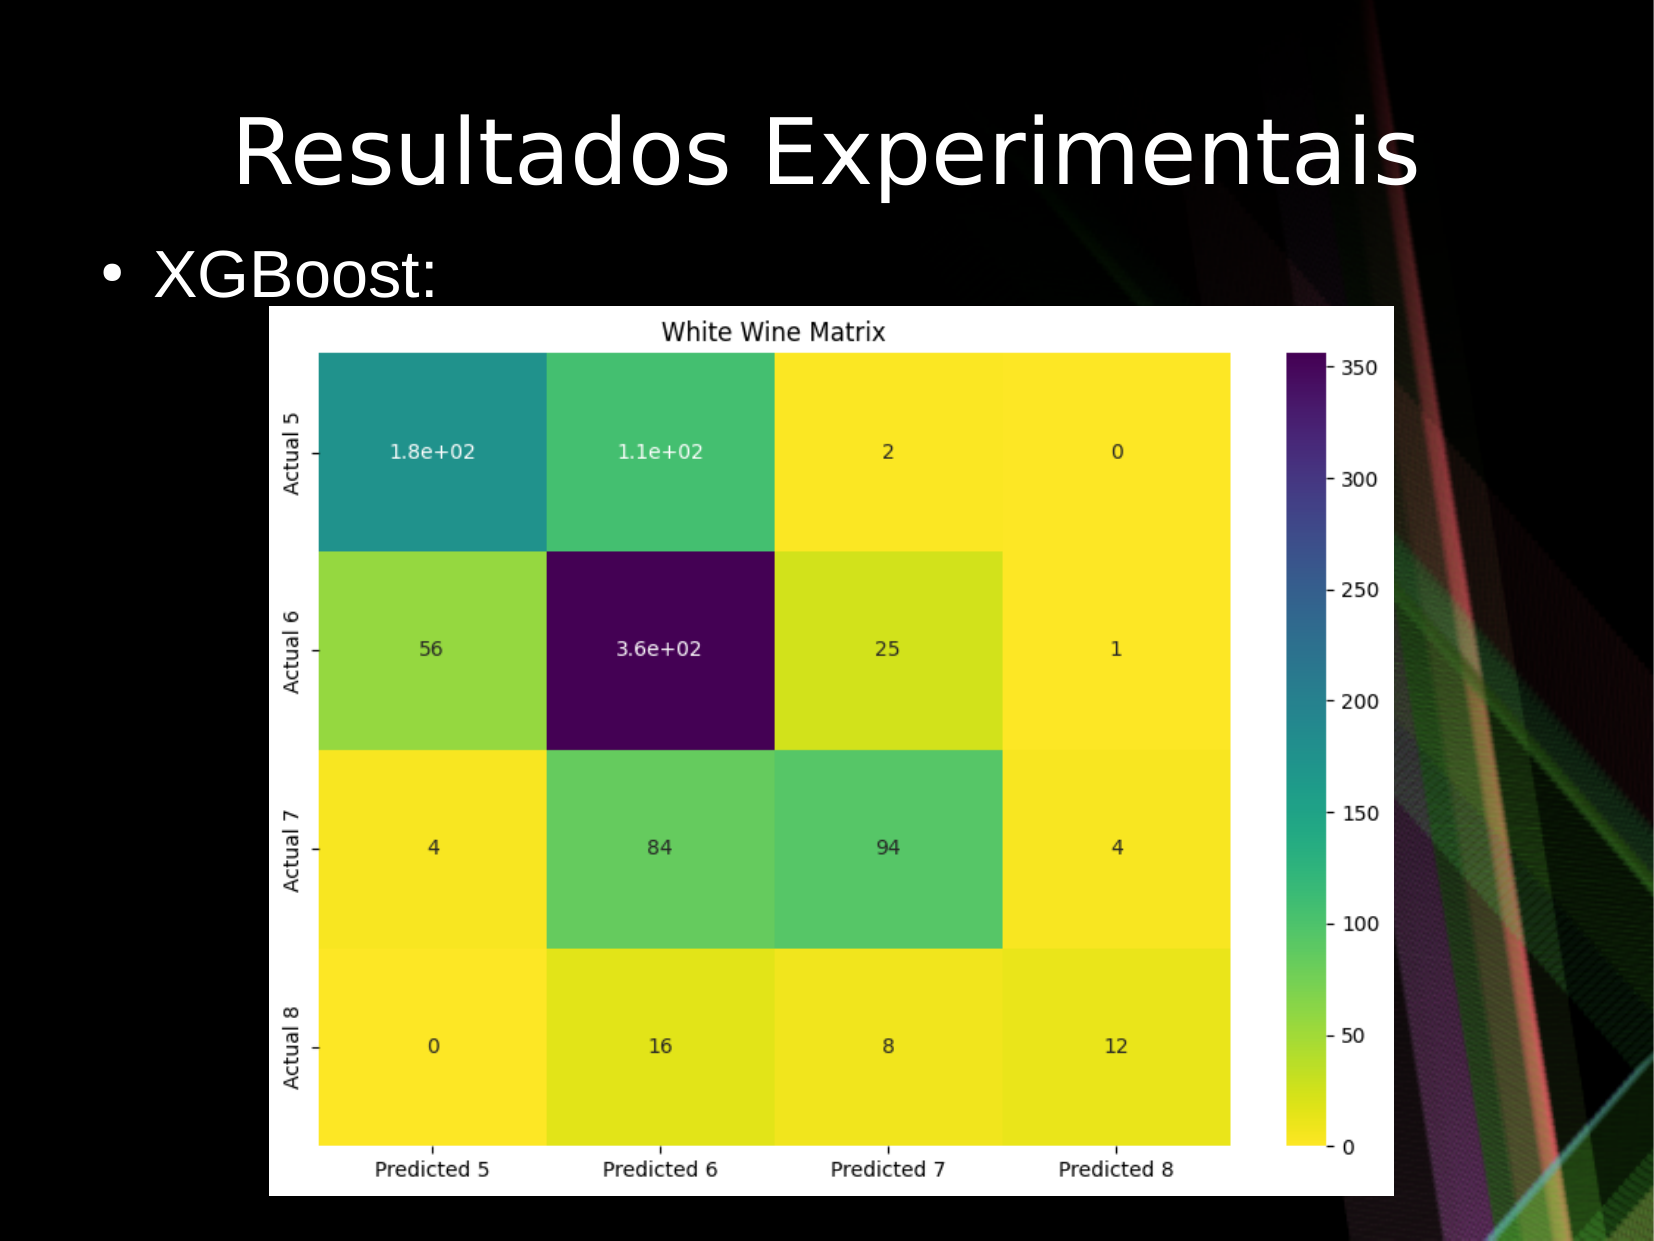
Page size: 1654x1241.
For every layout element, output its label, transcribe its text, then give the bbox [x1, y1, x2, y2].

title Resultados Experimentais [82, 49, 1571, 257]
picture [0, 0, 1654, 1241]
list XGBoost: [82, 237, 567, 331]
